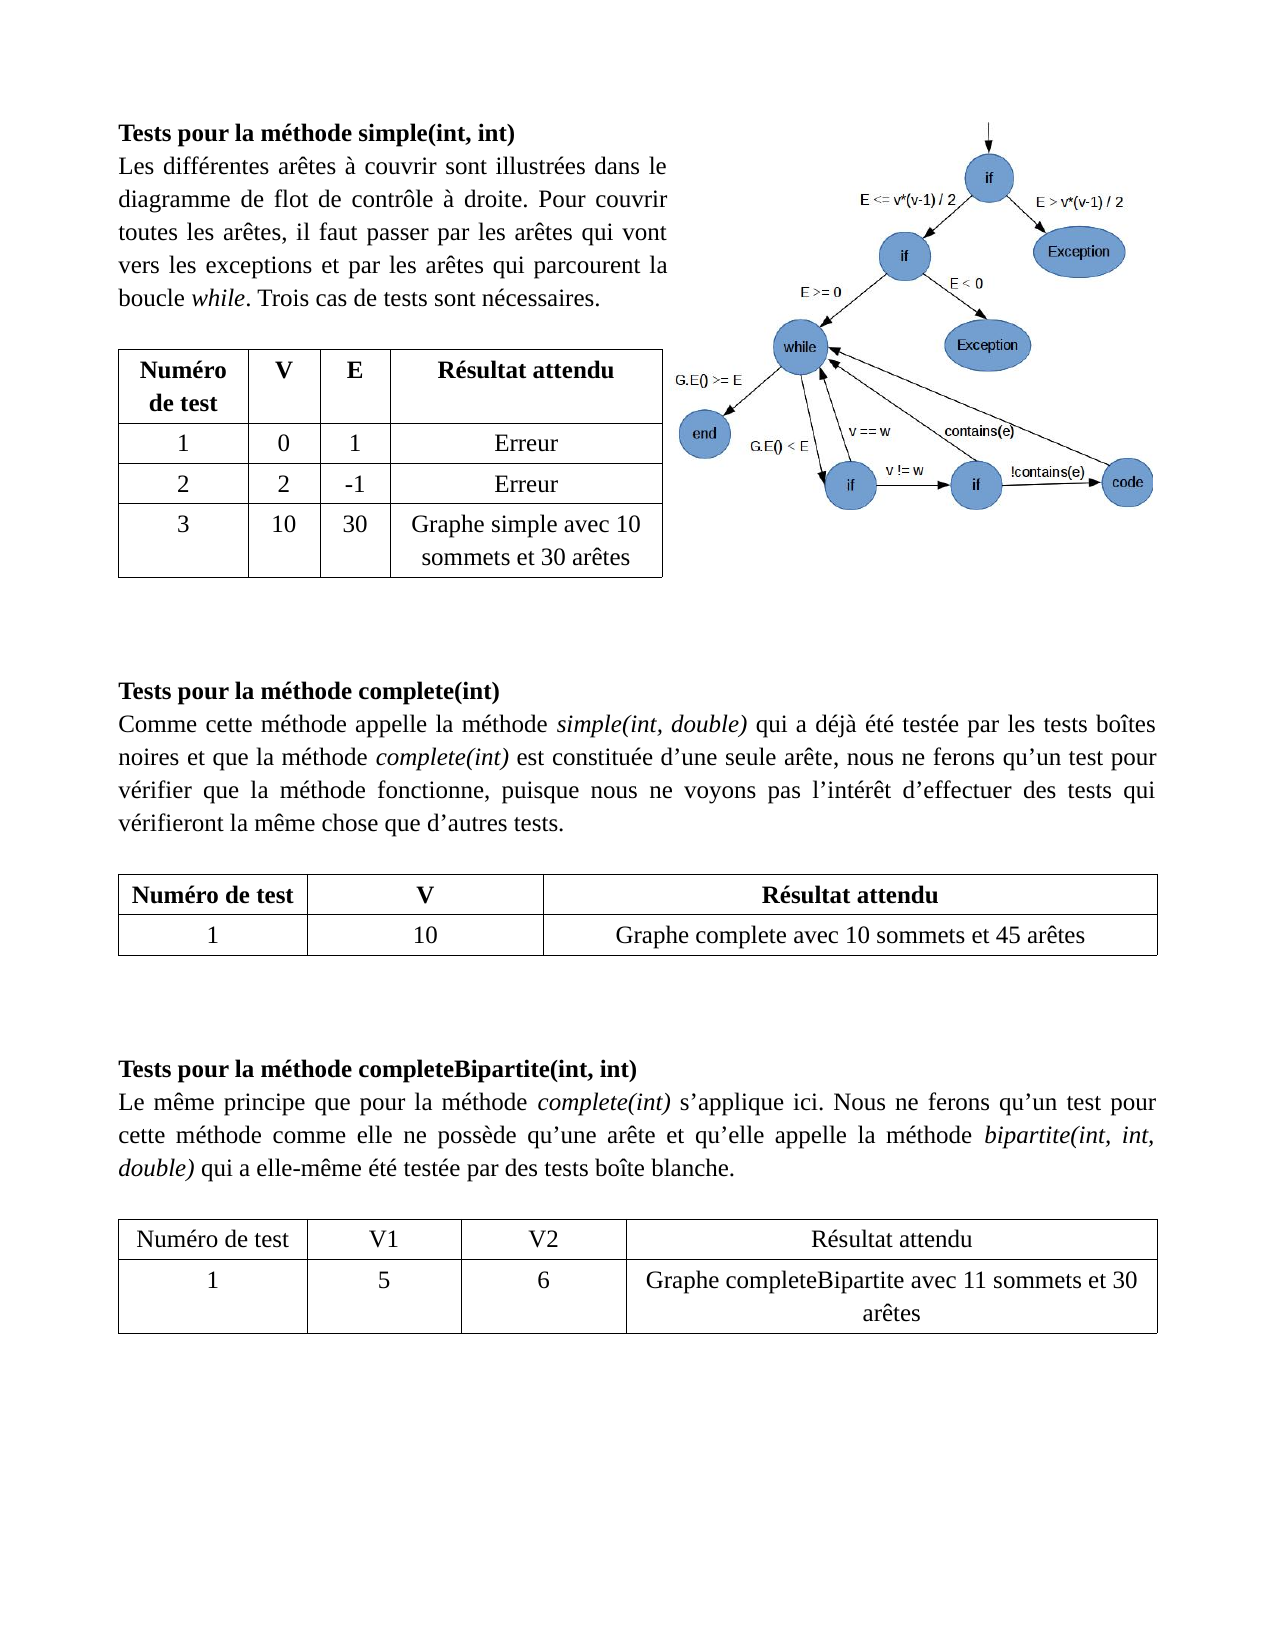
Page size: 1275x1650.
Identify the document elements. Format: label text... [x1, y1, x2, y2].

table_header Numéro de test [119, 875, 307, 914]
text Le même principe que pour la méthode complete(int) s’applique ici. Nous ne ferons qu’un test pour cette méthode comme elle ne possède qu’une arête et qu’elle appelle la méthode bipartite(int, int, double) qui a elle-même été testée par des tests boîte blanche. [118, 1087, 1157, 1181]
table_cell 5 [308, 1260, 461, 1332]
table_cell 6 [462, 1260, 626, 1332]
table_cell 1 [119, 1260, 307, 1332]
table_cell Erreur [391, 464, 662, 503]
text Les différentes arêtes à couvrir sont illustrées dans le diagramme de flot de contrôle à droite. Pour couvrir toutes les arêtes, il faut passer par les arêtes qui vont vers les exceptions et par les arêtes qui parcourent la boucle while. Trois cas de tests sont nécessaires. [118, 151, 667, 312]
text Comme cette méthode appelle la méthode simple(int, double) qui a déjà été testée par les tests boîtes noires et que la méthode complete(int) est constituée d’une seule arête, nous ne ferons qu’un test pour vérifier que la méthode fonctionne, puisque nous ne voyons pas l’intérêt d’effectuer des tests qui vérifieront la même chose que d’autres tests. [118, 709, 1157, 837]
table_cell 1 [321, 424, 390, 463]
table_cell 30 [321, 504, 390, 577]
table_header V [308, 875, 543, 914]
table_cell -1 [321, 464, 390, 503]
table_header Résultat attendu [627, 1220, 1157, 1259]
table_cell 2 [119, 464, 248, 503]
table_cell 10 [249, 504, 320, 577]
table_cell Graphe completeBipartite avec 11 sommets et 30 arêtes [627, 1260, 1157, 1332]
table_header E [321, 350, 390, 423]
table_cell 0 [249, 424, 320, 463]
table_cell 10 [308, 915, 543, 954]
table_cell 3 [119, 504, 248, 577]
text Tests pour la méthode completeBipartite(int, int) [118, 1054, 1157, 1082]
text Tests pour la méthode simple(int, int) [118, 118, 1157, 147]
table_header Numéro de test [119, 1220, 307, 1259]
table_cell Graphe simple avec 10 sommets et 30 arêtes [391, 504, 662, 577]
table_header V1 [308, 1220, 461, 1259]
table_cell 1 [119, 915, 307, 954]
table_header Numéro de test [119, 350, 248, 423]
table_header Résultat attendu [391, 350, 662, 423]
table_header V [249, 350, 320, 423]
table_cell 1 [119, 424, 248, 463]
picture [667, 122, 1153, 510]
table_header V2 [462, 1220, 626, 1259]
table_header Résultat attendu [544, 875, 1157, 914]
table_cell Erreur [391, 424, 662, 463]
text Tests pour la méthode complete(int) [118, 676, 1157, 704]
table_cell 2 [249, 464, 320, 503]
table_cell Graphe complete avec 10 sommets et 45 arêtes [544, 915, 1157, 954]
